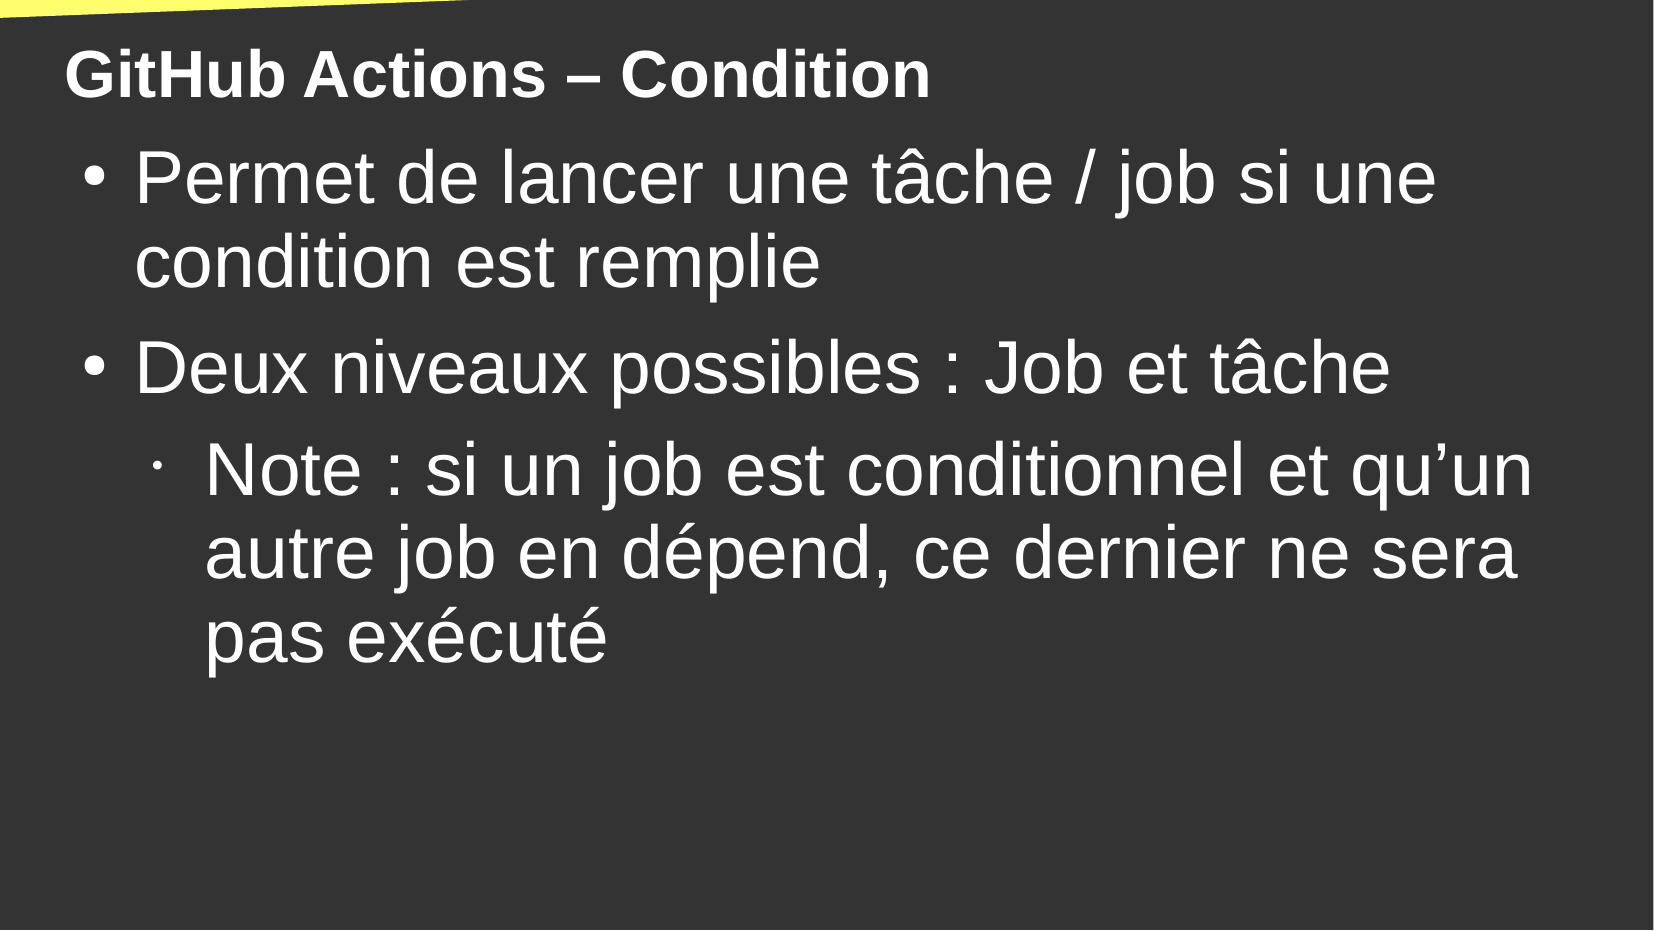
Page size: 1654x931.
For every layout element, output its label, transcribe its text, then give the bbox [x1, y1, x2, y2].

text_box [0, 0, 469, 18]
list Permet de lancer une tâche / job si une condition est remplie Deux niveaux possibles : Job et tâche Note : si un job est conditionnel et qu’un autre job en dépend, ce dernier ne sera pas exécuté [63, 135, 1542, 721]
title GitHub Actions – Condition [64, 37, 1577, 119]
